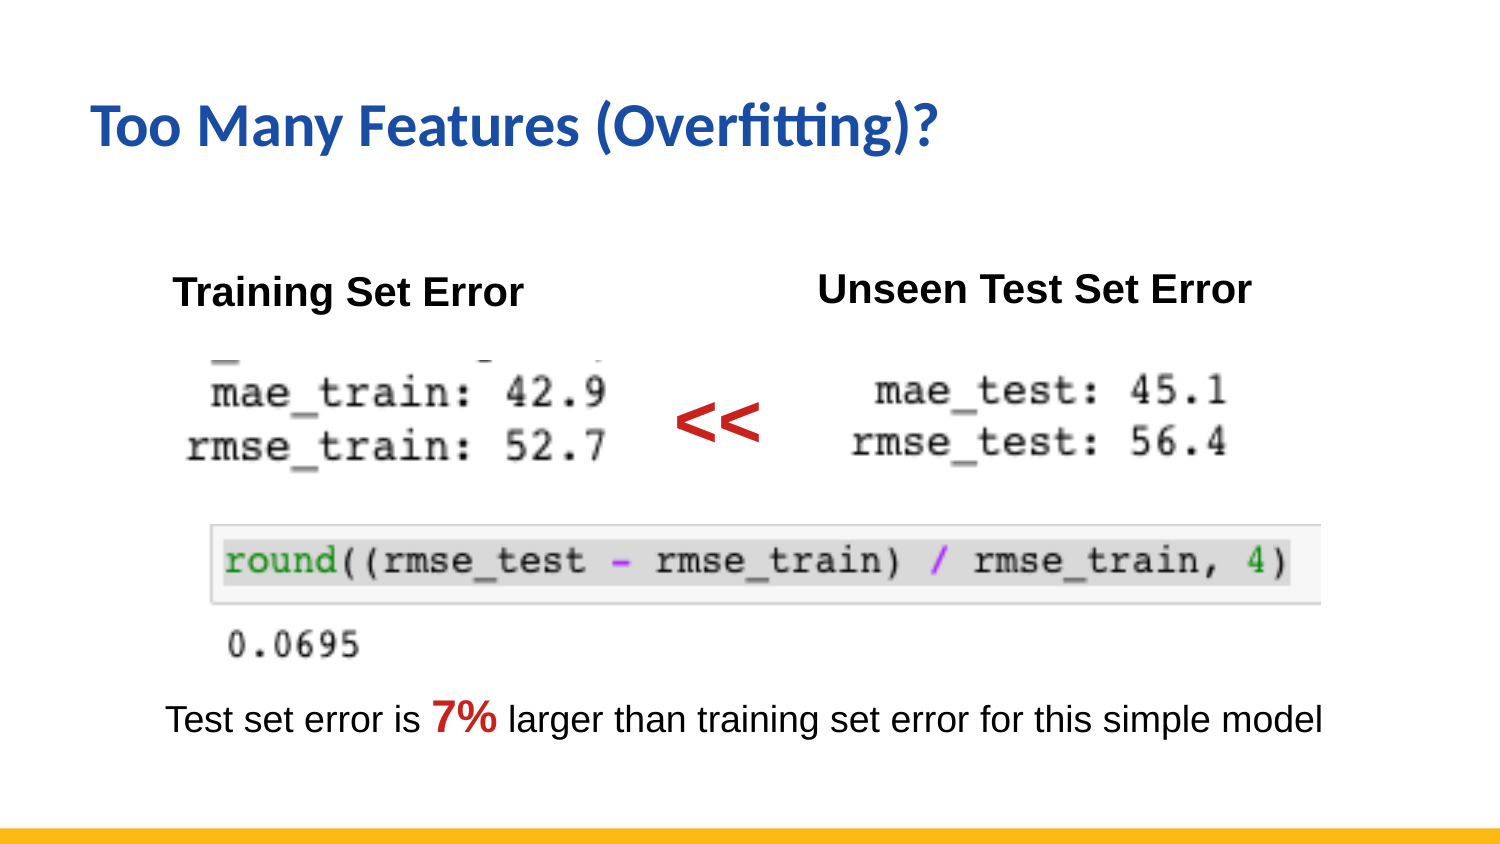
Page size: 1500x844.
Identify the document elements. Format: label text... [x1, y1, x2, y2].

picture [165, 360, 625, 481]
picture [840, 356, 1261, 481]
text_box << [660, 372, 796, 524]
text_box Training Set Error [157, 261, 661, 370]
title Too Many Features (Overfitting)? [75, 0, 1425, 197]
text_box Unseen Test Set Error [802, 258, 1306, 366]
picture [200, 524, 1321, 685]
text_box Test set error is 7% larger than training set error for this simple model [150, 684, 1396, 781]
